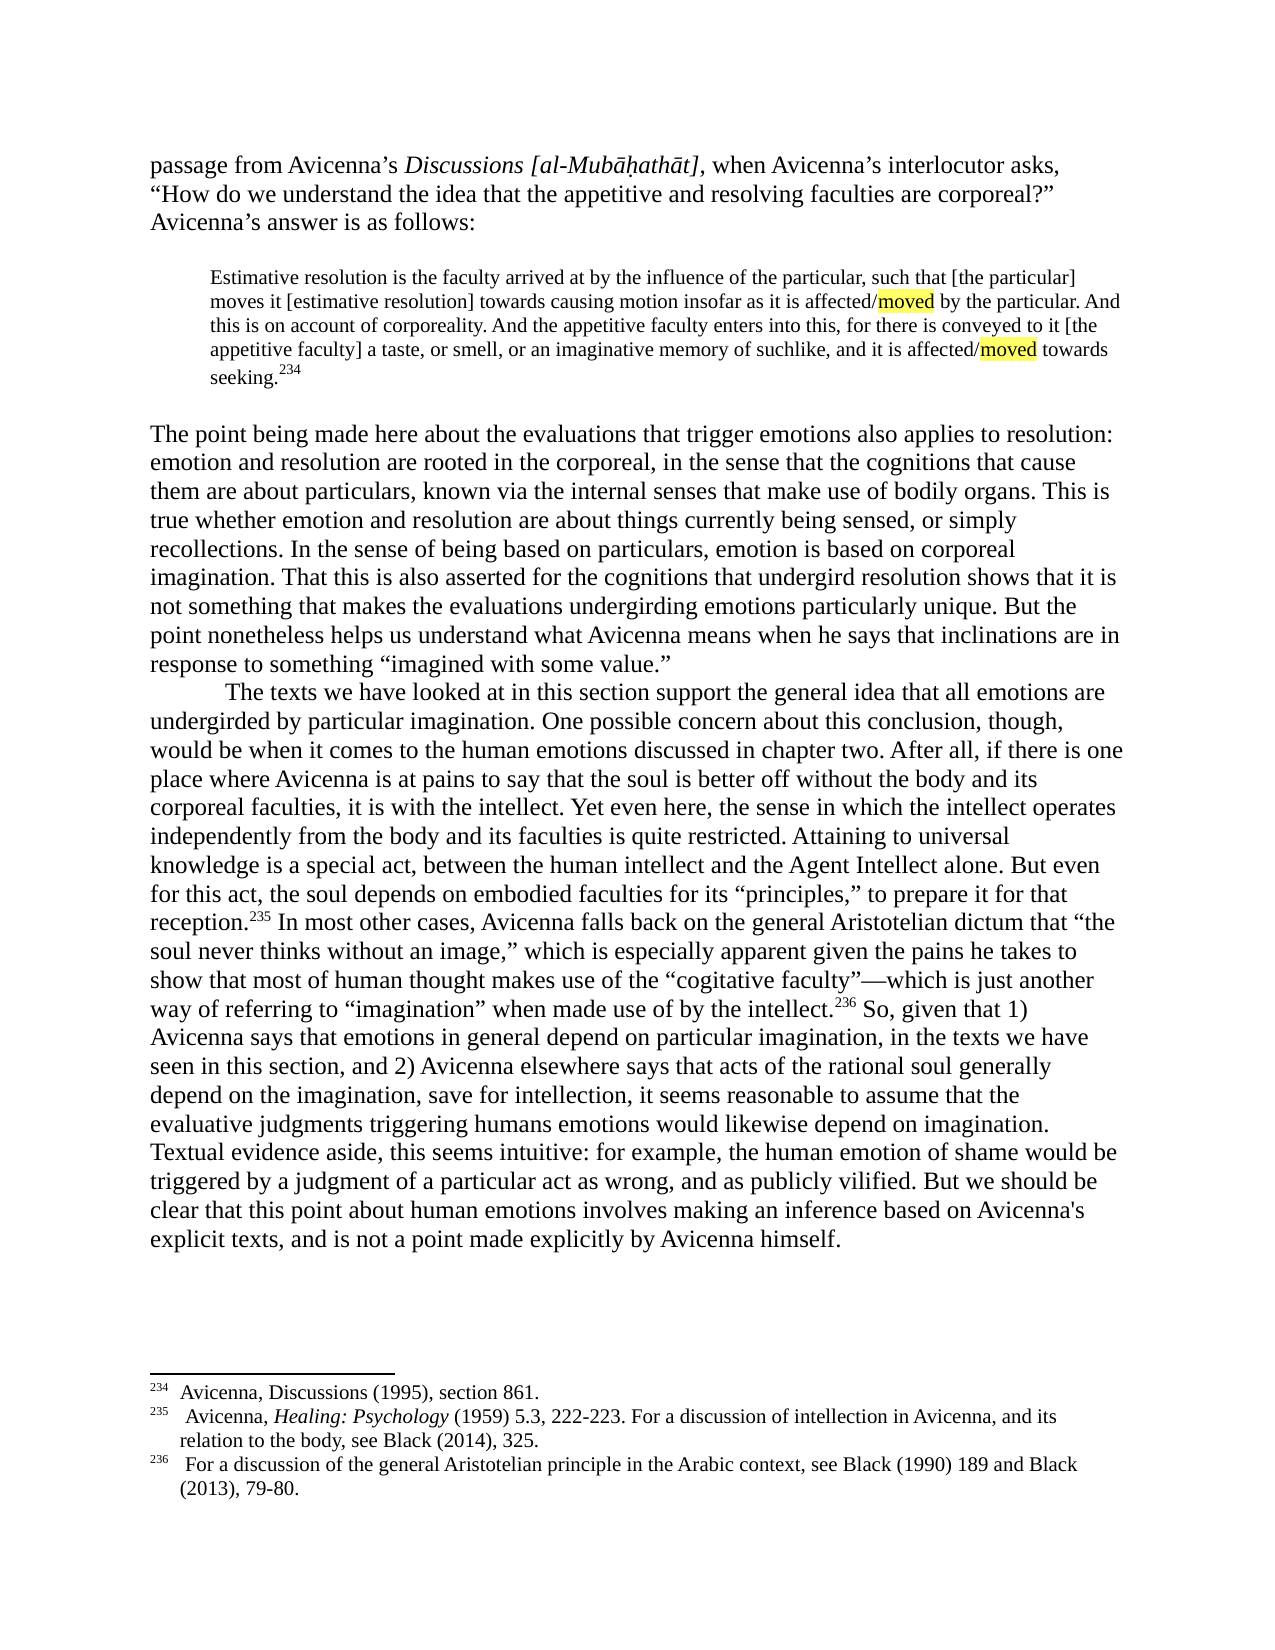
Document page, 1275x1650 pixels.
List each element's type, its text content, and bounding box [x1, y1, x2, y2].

text The point being made here about the evaluations that trigger emotions also applies to resolution: emotion and resolution are rooted in the corporeal, in the sense that the cognitions that cause them are about particulars, known via the internal senses that make use of bodily organs. This is true whether emotion and resolution are about things currently being sensed, or simply recollections. In the sense of being based on particulars, emotion is based on corporeal imagination. That this is also asserted for the cognitions that undergird resolution shows that it is not something that makes the evaluations undergirding emotions particularly unique. But the point nonetheless helps us understand what Avicenna means when he says that inclinations are in response to something “imagined with some value.” [150, 419, 1125, 677]
text Avicenna, Discussions (1995), section 861. [150, 1380, 1125, 1404]
text For a discussion of the general Aristotelian principle in the Arabic context, see Black (1990) 189 and Black (2013), 79-80. [150, 1452, 1125, 1500]
text The texts we have looked at in this section support the general idea that all emotions are undergirded by particular imagination. One possible concern about this conclusion, though, would be when it comes to the human emotions discussed in chapter two. After all, if there is one place where Avicenna is at pains to say that the soul is better off without the body and its corporeal faculties, it is with the intellect. Yet even here, the sense in which the intellect operates independently from the body and its faculties is quite restricted. Attaining to universal knowledge is a special act, between the human intellect and the Agent Intellect alone. But even for this act, the soul depends on embodied faculties for its “principles,” to prepare it for that reception. In most other cases, Avicenna falls back on the general Aristotelian dictum that “the soul never thinks without an image,” which is especially apparent given the pains he takes to show that most of human thought makes use of the “cogitative faculty”—which is just another way of referring to “imagination” when made use of by the intellect. So, given that 1) Avicenna says that emotions in general depend on particular imagination, in the texts we have seen in this section, and 2) Avicenna elsewhere says that acts of the rational soul generally depend on the imagination, save for intellection, it seems reasonable to assume that the evaluative judgments triggering humans emotions would likewise depend on imagination. Textual evidence aside, this seems intuitive: for example, the human emotion of shame would be triggered by a judgment of a particular act as wrong, and as publicly vilified. But we should be clear that this point about human emotions involves making an inference based on Avicenna's explicit texts, and is not a point made explicitly by Avicenna himself. [150, 677, 1125, 1252]
text Avicenna, Healing: Psychology (1959) 5.3, 222-223. For a discussion of intellection in Avicenna, and its relation to the body, see Black (2014), 325. [150, 1404, 1125, 1452]
text passage from Avicenna’s Discussions [al-Mubāḥathāt], when Avicenna’s interlocutor asks, “How do we understand the idea that the appetitive and resolving faculties are corporeal?” Avicenna’s answer is as follows: [150, 150, 1125, 236]
text Estimative resolution is the faculty arrived at by the influence of the particular, such that [the particular] moves it [estimative resolution] towards causing motion insofar as it is affected/moved by the particular. And this is on account of corporeality. And the appetitive faculty enters into this, for there is conveyed to it [the appetitive faculty] a taste, or smell, or an imaginative memory of suchlike, and it is affected/moved towards seeking. [210, 265, 1125, 390]
